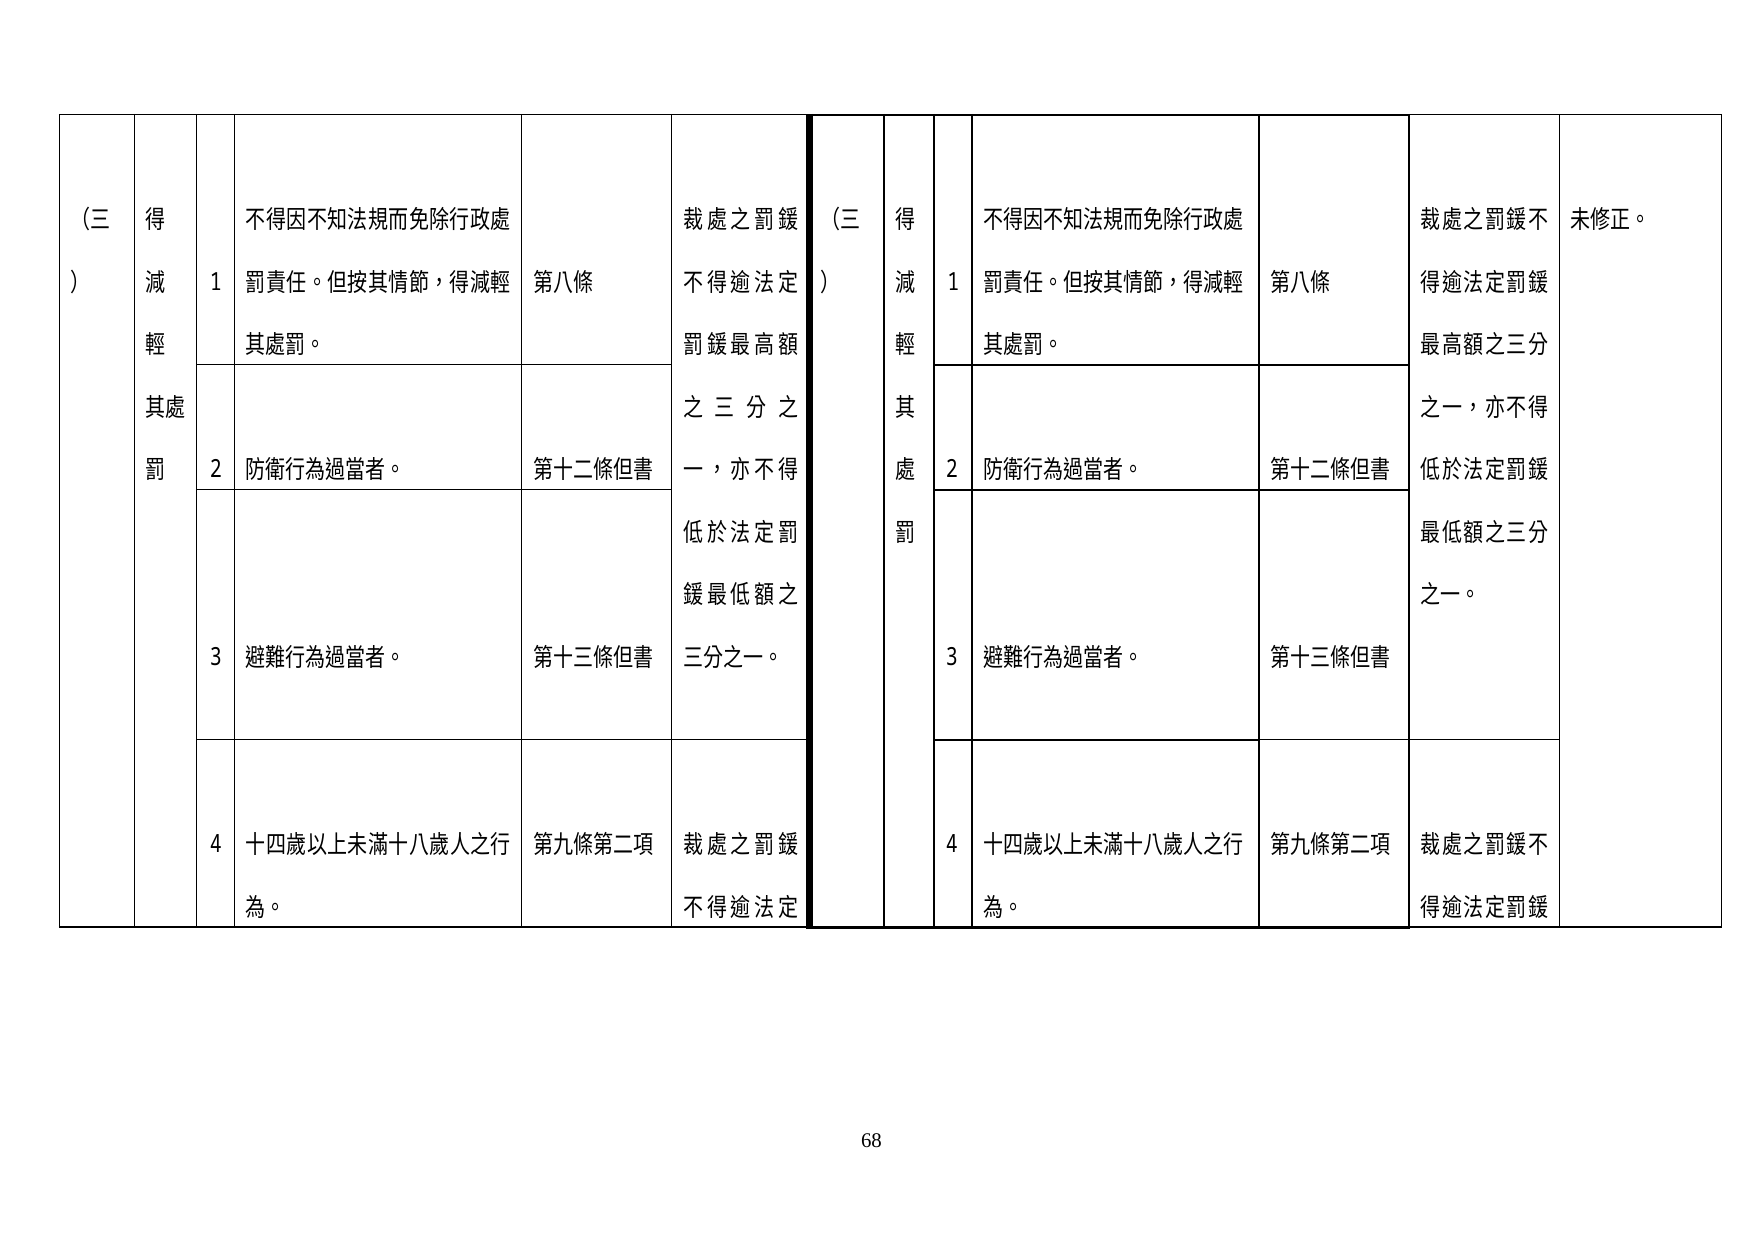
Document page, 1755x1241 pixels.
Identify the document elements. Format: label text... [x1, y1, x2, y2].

table_cell 十四歲以上未滿十八歲人之行為。 [235, 740, 521, 926]
table_cell 1 [197, 115, 234, 364]
table_cell 第八條 [1260, 116, 1408, 364]
table_cell 第九條第二項 [1260, 740, 1408, 926]
table_cell 第十三條但書 [1260, 491, 1408, 739]
table_cell 裁處之罰鍰不得逾法定罰鍰最高額之三分之一，亦不得低於法定罰鍰最低額之三分之一。 [1410, 115, 1559, 739]
table_cell 防衛行為過當者。 [973, 366, 1258, 489]
table_cell 4 [197, 740, 234, 926]
table_cell 不得因不知法規而免除行政處罰責任。但按其情節，得減輕其處罰。 [973, 116, 1258, 364]
table_cell 第十二條但書 [522, 365, 671, 489]
table_cell 第九條第二項 [522, 740, 671, 926]
table_cell 裁處之罰鍰不得逾法定罰鍰最高額之三分之一，亦不得低於法定罰鍰最低額之三分之一。 [672, 115, 806, 739]
table_cell （三） [813, 116, 883, 926]
table_cell 2 [935, 366, 971, 489]
table_cell 第十三條但書 [522, 490, 671, 739]
table_cell 裁處之罰鍰不得逾法定罰鍰 [1410, 740, 1559, 926]
table_cell 未修正。 [1560, 115, 1721, 926]
table_cell 防衛行為過當者。 [235, 365, 521, 489]
table_cell 避難行為過當者。 [235, 490, 521, 739]
table_cell 4 [935, 741, 971, 926]
table_cell 2 [197, 365, 234, 489]
table_cell 第十二條但書 [1260, 366, 1408, 489]
table_cell 第八條 [522, 115, 671, 364]
table_cell 不得因不知法規而免除行政處罰責任。但按其情節，得減輕其處罰。 [235, 115, 521, 364]
table_cell 裁處之罰鍰不得逾法定 [672, 740, 806, 926]
table_cell （三） [60, 115, 134, 926]
table_cell 3 [197, 490, 234, 739]
table_cell 1 [935, 116, 971, 364]
table_cell 避難行為過當者。 [973, 491, 1258, 739]
table_cell 3 [935, 491, 971, 739]
table_cell 十四歲以上未滿十八歲人之行為。 [973, 741, 1258, 926]
table_cell 得 減 輕 其處罰 [885, 116, 933, 926]
table_cell 得 減 輕 其處罰 [135, 115, 196, 926]
